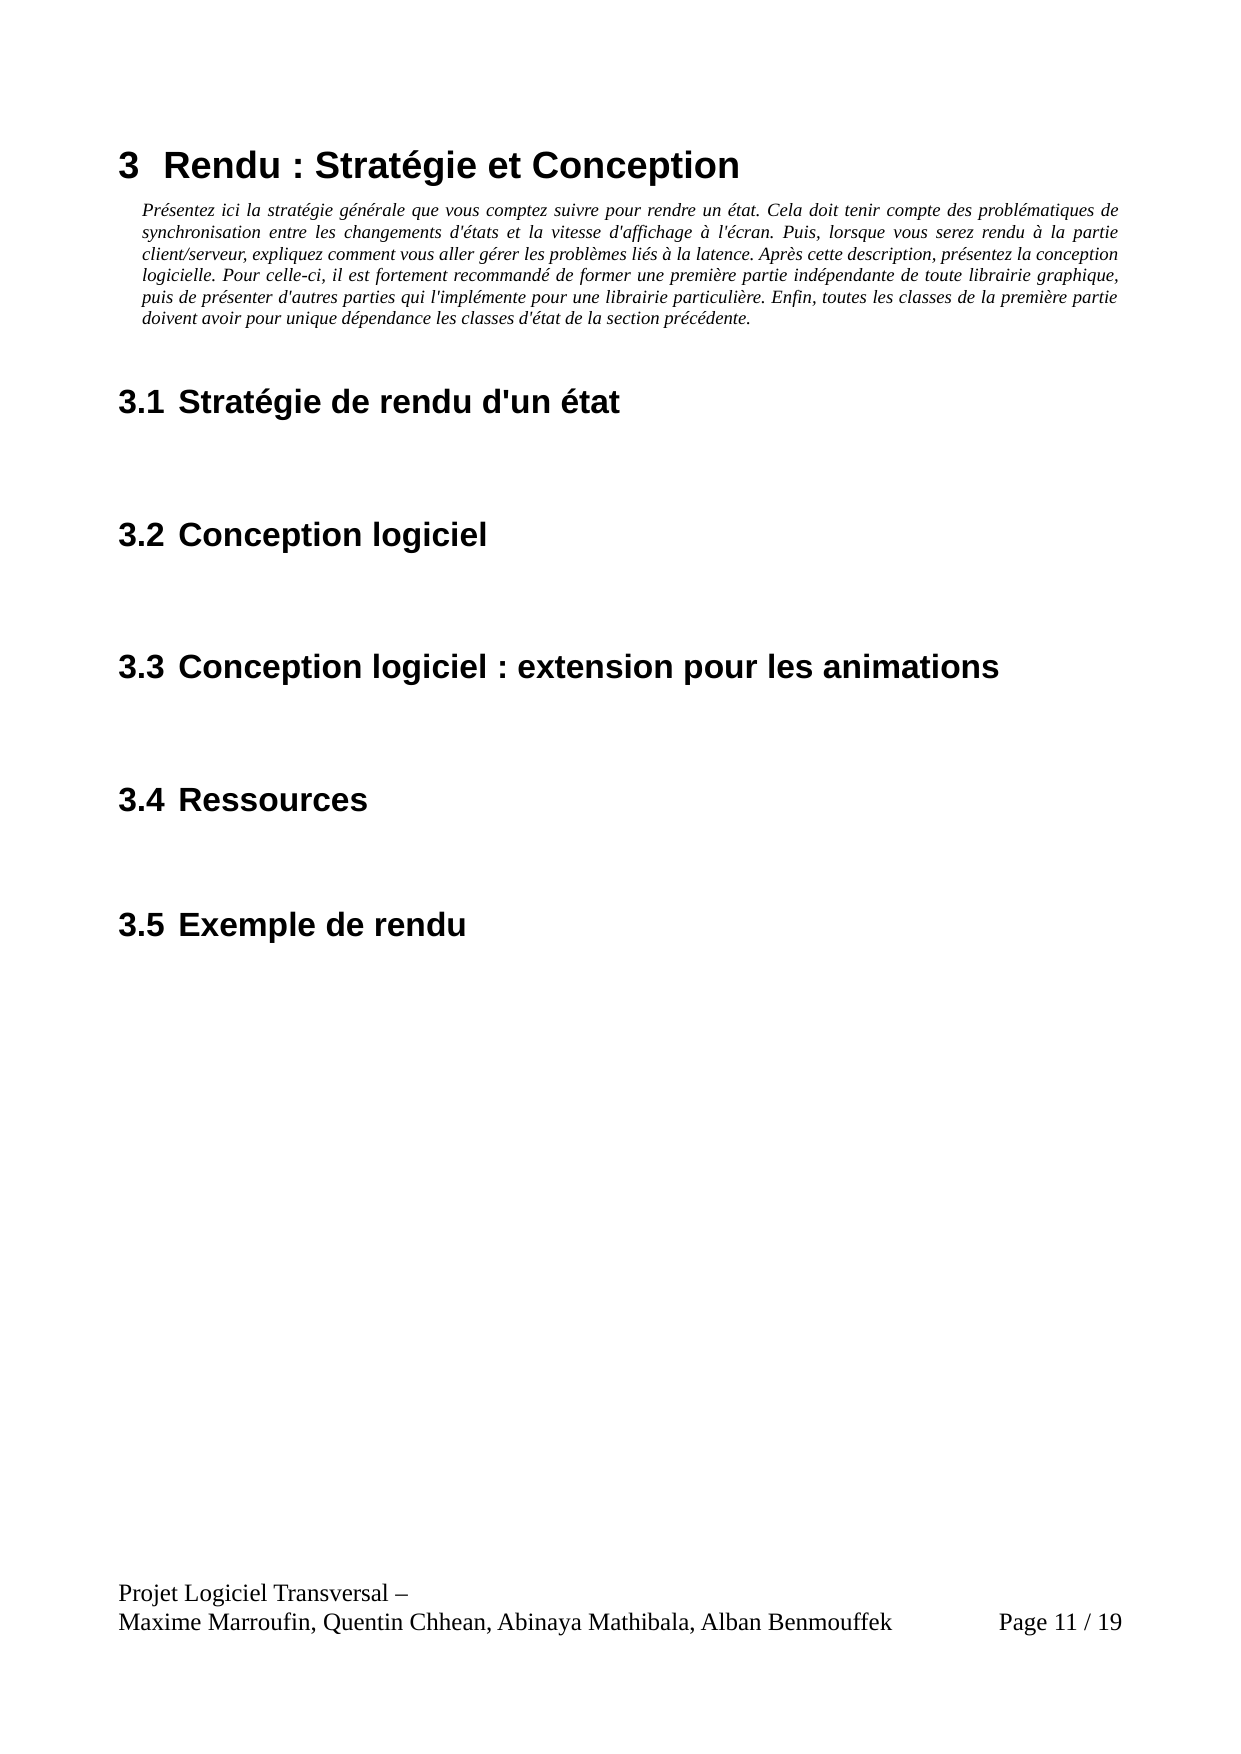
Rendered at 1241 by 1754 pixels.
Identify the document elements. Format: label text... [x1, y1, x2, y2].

subtitle Conception logiciel : extension pour les animations [118, 647, 1122, 686]
text Présentez ici la stratégie générale que vous comptez suivre pour rendre un état. Cela doit tenir compte des problématiques de synchronisation entre les changements d'états et la vitesse d'affichage à l'écran. Puis, lorsque vous serez rendu à la partie client/serveur, expliquez comment vous aller gérer les problèmes liés à la latence. Après cette description, présentez la conception logicielle. Pour celle-ci, il est fortement recommandé de former une première partie indépendante de toute librairie graphique, puis de présenter d'autres parties qui l'implémente pour une librairie particulière. Enfin, toutes les classes de la première partie doivent avoir pour unique dépendance les classes d'état de la section précédente. [142, 199, 1122, 329]
subtitle Ressources [118, 779, 1122, 818]
subtitle Exemple de rendu [118, 905, 1122, 943]
subtitle Stratégie de rendu d'un état [118, 382, 1122, 421]
subtitle Rendu : Stratégie et Conception [118, 143, 1122, 187]
subtitle Conception logiciel [118, 515, 1122, 553]
